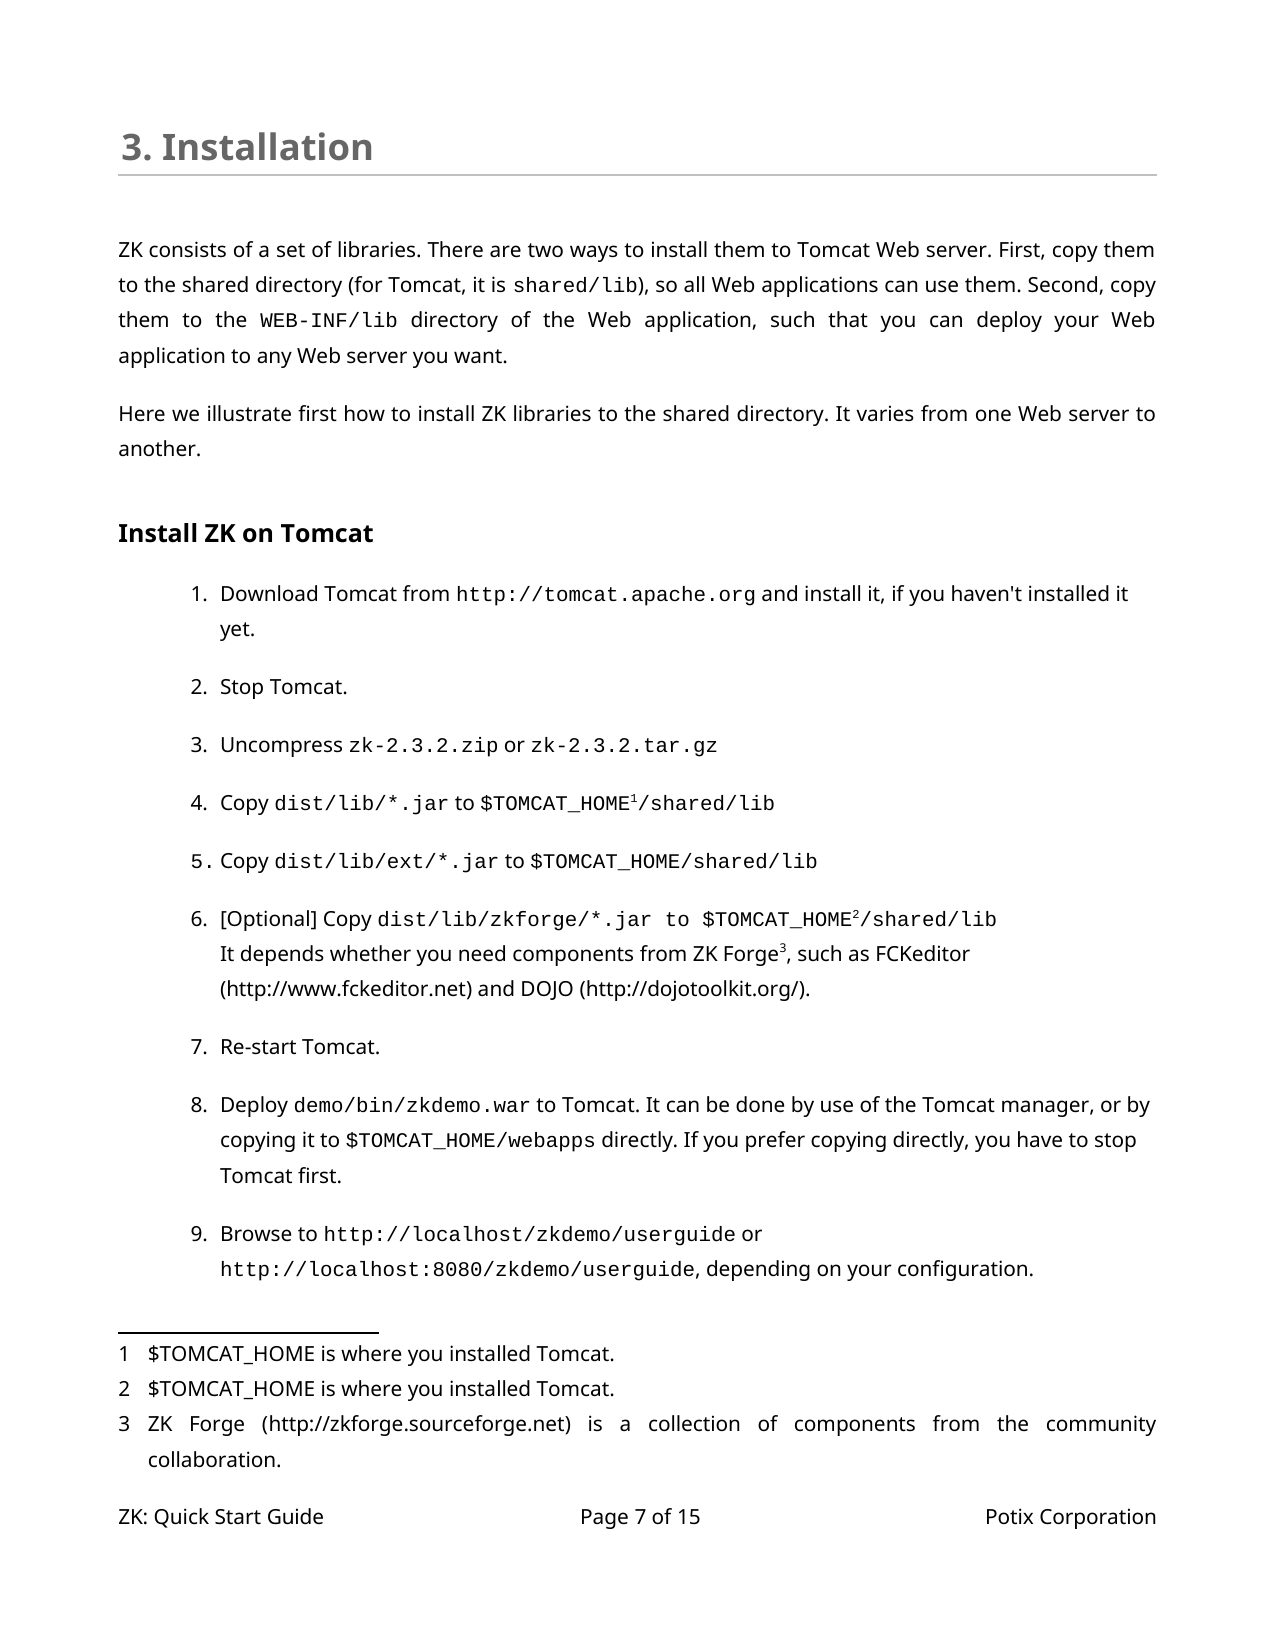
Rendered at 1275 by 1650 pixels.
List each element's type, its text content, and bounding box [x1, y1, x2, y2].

list $TOMCAT_HOME is where you installed Tomcat. [118, 1374, 1157, 1402]
subtitle Install ZK on Tomcat [118, 515, 1157, 549]
list Re-start Tomcat. [190, 1032, 1157, 1061]
list [Optional] Copy dist/lib/zkforge/*.jar to $TOMCAT_HOME/shared/lib It depends whether you need components from ZK Forge, such as FCKeditor (http://www.fckeditor.net) and DOJO (http://dojotoolkit.org/). [190, 904, 1157, 1003]
list Browse to http://localhost/zkdemo/userguide or http://localhost:8080/zkdemo/userguide, depending on your configuration. [190, 1219, 1157, 1283]
list Copy dist/lib/*.jar to $TOMCAT_HOME/shared/lib [190, 788, 1157, 816]
text Here we illustrate first how to install ZK libraries to the shared directory. It varies from one Web server to another. [118, 399, 1157, 462]
list Copy dist/lib/ext/*.jar to $TOMCAT_HOME/shared/lib [190, 846, 1157, 874]
text ZK consists of a set of libraries. There are two ways to install them to Tomcat Web server. First, copy them to the shared directory (for Tomcat, it is shared/lib), so all Web applications can use them. Second, copy them to the WEB-INF/lib directory of the Web application, such that you can deploy your Web application to any Web server you want. [118, 235, 1157, 369]
list Download Tomcat from http://tomcat.apache.org and install it, if you haven't installed it yet. [190, 579, 1157, 643]
list $TOMCAT_HOME is where you installed Tomcat. [118, 1339, 1157, 1367]
list Deploy demo/bin/zkdemo.war to Tomcat. It can be done by use of the Tomcat manager, or by copying it to $TOMCAT_HOME/webapps directly. If you prefer copying directly, you have to stop Tomcat first. [190, 1090, 1157, 1189]
list ZK Forge (http://zkforge.sourceforge.net) is a collection of components from the community collaboration. [118, 1409, 1157, 1473]
list Uncompress zk-2.3.2.zip or zk-2.3.2.tar.gz [190, 730, 1157, 758]
list Stop Tomcat. [190, 672, 1157, 700]
subtitle 3. Installation [118, 118, 1157, 174]
